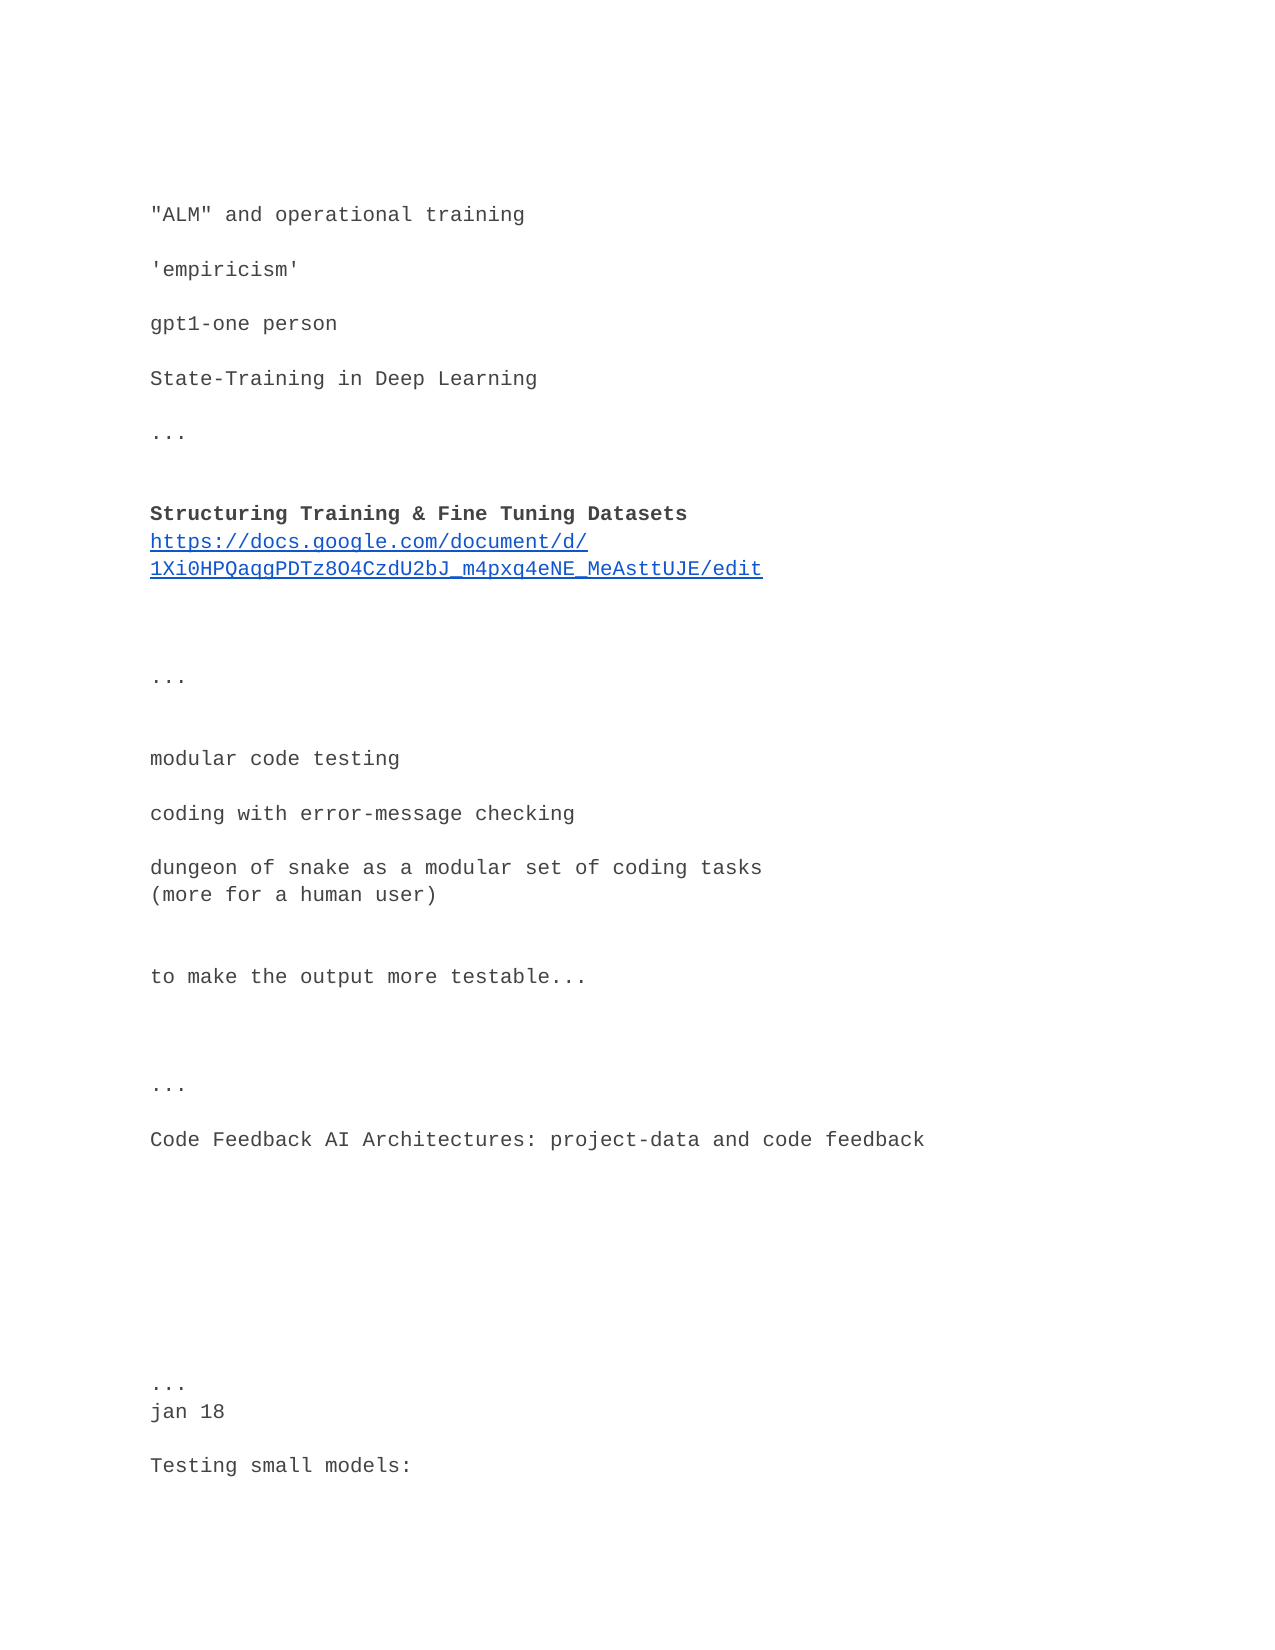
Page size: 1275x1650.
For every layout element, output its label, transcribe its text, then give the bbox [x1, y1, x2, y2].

text Testing small models: [150, 1455, 1125, 1479]
text ... [150, 1373, 1125, 1397]
text 'empiricism' [150, 259, 1125, 282]
text State-Training in Deep Learning [150, 367, 1125, 391]
text dungeon of snake as a modular set of coding tasks [150, 857, 1125, 881]
text https://docs.google.com/document/d/1Xi0HPQaqgPDTz8O4CzdU2bJ_m4pxq4eNE_MeAsttUJE/edit [150, 531, 1125, 581]
text "ALM" and operational training [150, 204, 1125, 228]
text gpt1-one person [150, 313, 1125, 337]
text Code Feedback AI Architectures: project-data and code feedback [150, 1129, 1125, 1152]
text ... [150, 667, 1125, 690]
text modular code testing [150, 748, 1125, 772]
text ... [150, 422, 1125, 446]
text (more for a human user) [150, 884, 1125, 908]
text coding with error-message checking [150, 802, 1125, 826]
text Structuring Training & Fine Tuning Datasets [150, 503, 1125, 527]
text ... [150, 1074, 1125, 1098]
text jan 18 [150, 1401, 1125, 1424]
text to make the output more testable... [150, 966, 1125, 989]
